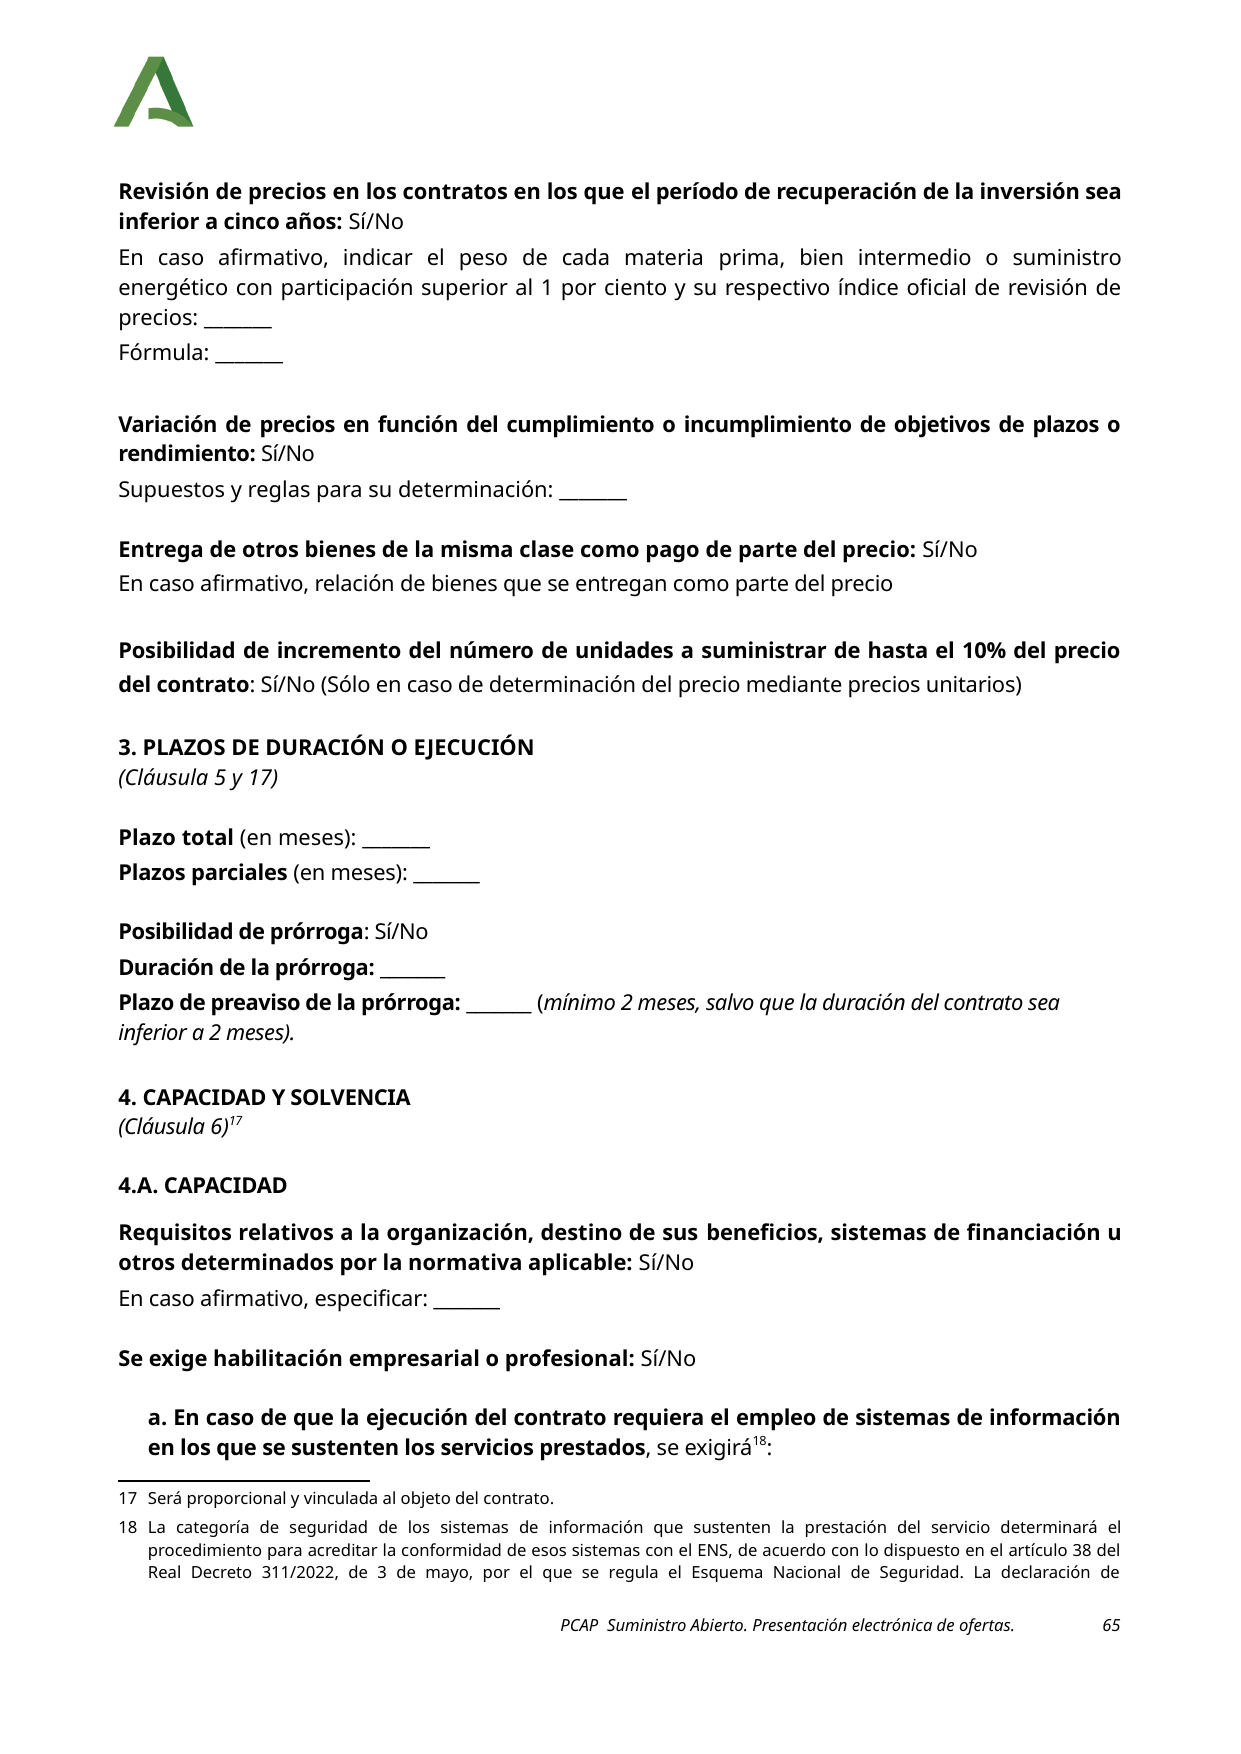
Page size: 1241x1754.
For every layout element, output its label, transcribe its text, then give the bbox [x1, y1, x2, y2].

text 4.A. CAPACIDAD [118, 1170, 1122, 1200]
text La categoría de seguridad de los sistemas de información que sustenten la prestación del servicio determinará el procedimiento para acreditar la conformidad de esos sistemas con el ENS, de acuerdo con lo dispuesto en el artículo 38 del Real Decreto 311/2022, de 3 de mayo, por el que se regula el Esquema Nacional de Seguridad. La declaración de [118, 1516, 1122, 1584]
text Revisión de precios en los contratos en los que el período de recuperación de la inversión sea inferior a cinco años: Sí/No [118, 176, 1122, 236]
text Posibilidad de prórroga: Sí/No [118, 916, 1122, 946]
text En caso afirmativo, indicar el peso de cada materia prima, bien intermedio o suministro energético con participación superior al 1 por ciento y su respectivo índice oficial de revisión de precios: _______ [118, 242, 1122, 331]
picture [109, 52, 198, 131]
text Plazo total (en meses): _______ [118, 822, 1122, 851]
text Requisitos relativos a la organización, destino de sus beneficios, sistemas de financiación u otros determinados por la normativa aplicable: Sí/No [118, 1217, 1122, 1277]
text 3. PLAZOS DE DURACIÓN O EJECUCIÓN [118, 732, 1122, 762]
text (Cláusula 6) [118, 1111, 1122, 1141]
text Posibilidad de incremento del número de unidades a suministrar de hasta el 10% del precio del contrato: Sí/No (Sólo en caso de determinación del precio mediante precios unitarios) [118, 635, 1122, 699]
text Supuestos y reglas para su determinación: _______ [118, 474, 1122, 504]
text Variación de precios en función del cumplimiento o incumplimiento de objetivos de plazos o rendimiento: Sí/No [118, 409, 1122, 468]
text En caso afirmativo, relación de bienes que se entregan como parte del precio [118, 568, 1122, 598]
text Duración de la prórroga: _______ [118, 952, 1122, 981]
text Fórmula: _______ [118, 337, 1122, 367]
text En caso afirmativo, especificar: _______ [118, 1283, 1122, 1313]
text (Cláusula 5 y 17) [118, 762, 1122, 792]
text Entrega de otros bienes de la misma clase como pago de parte del precio: Sí/No [118, 534, 1122, 563]
text a. En caso de que la ejecución del contrato requiera el empleo de sistemas de información en los que se sustenten los servicios prestados, se exigirá: [148, 1402, 1122, 1462]
text 4. CAPACIDAD Y SOLVENCIA [118, 1082, 1122, 1111]
text Plazo de preaviso de la prórroga: _______ (mínimo 2 meses, salvo que la duración del contrato sea inferior a 2 meses). [118, 987, 1122, 1047]
text Se exige habilitación empresarial o profesional: Sí/No [118, 1342, 1122, 1372]
text Plazos parciales (en meses): _______ [118, 857, 1122, 887]
text Será proporcional y vinculada al objeto del contrato. [118, 1487, 1122, 1509]
